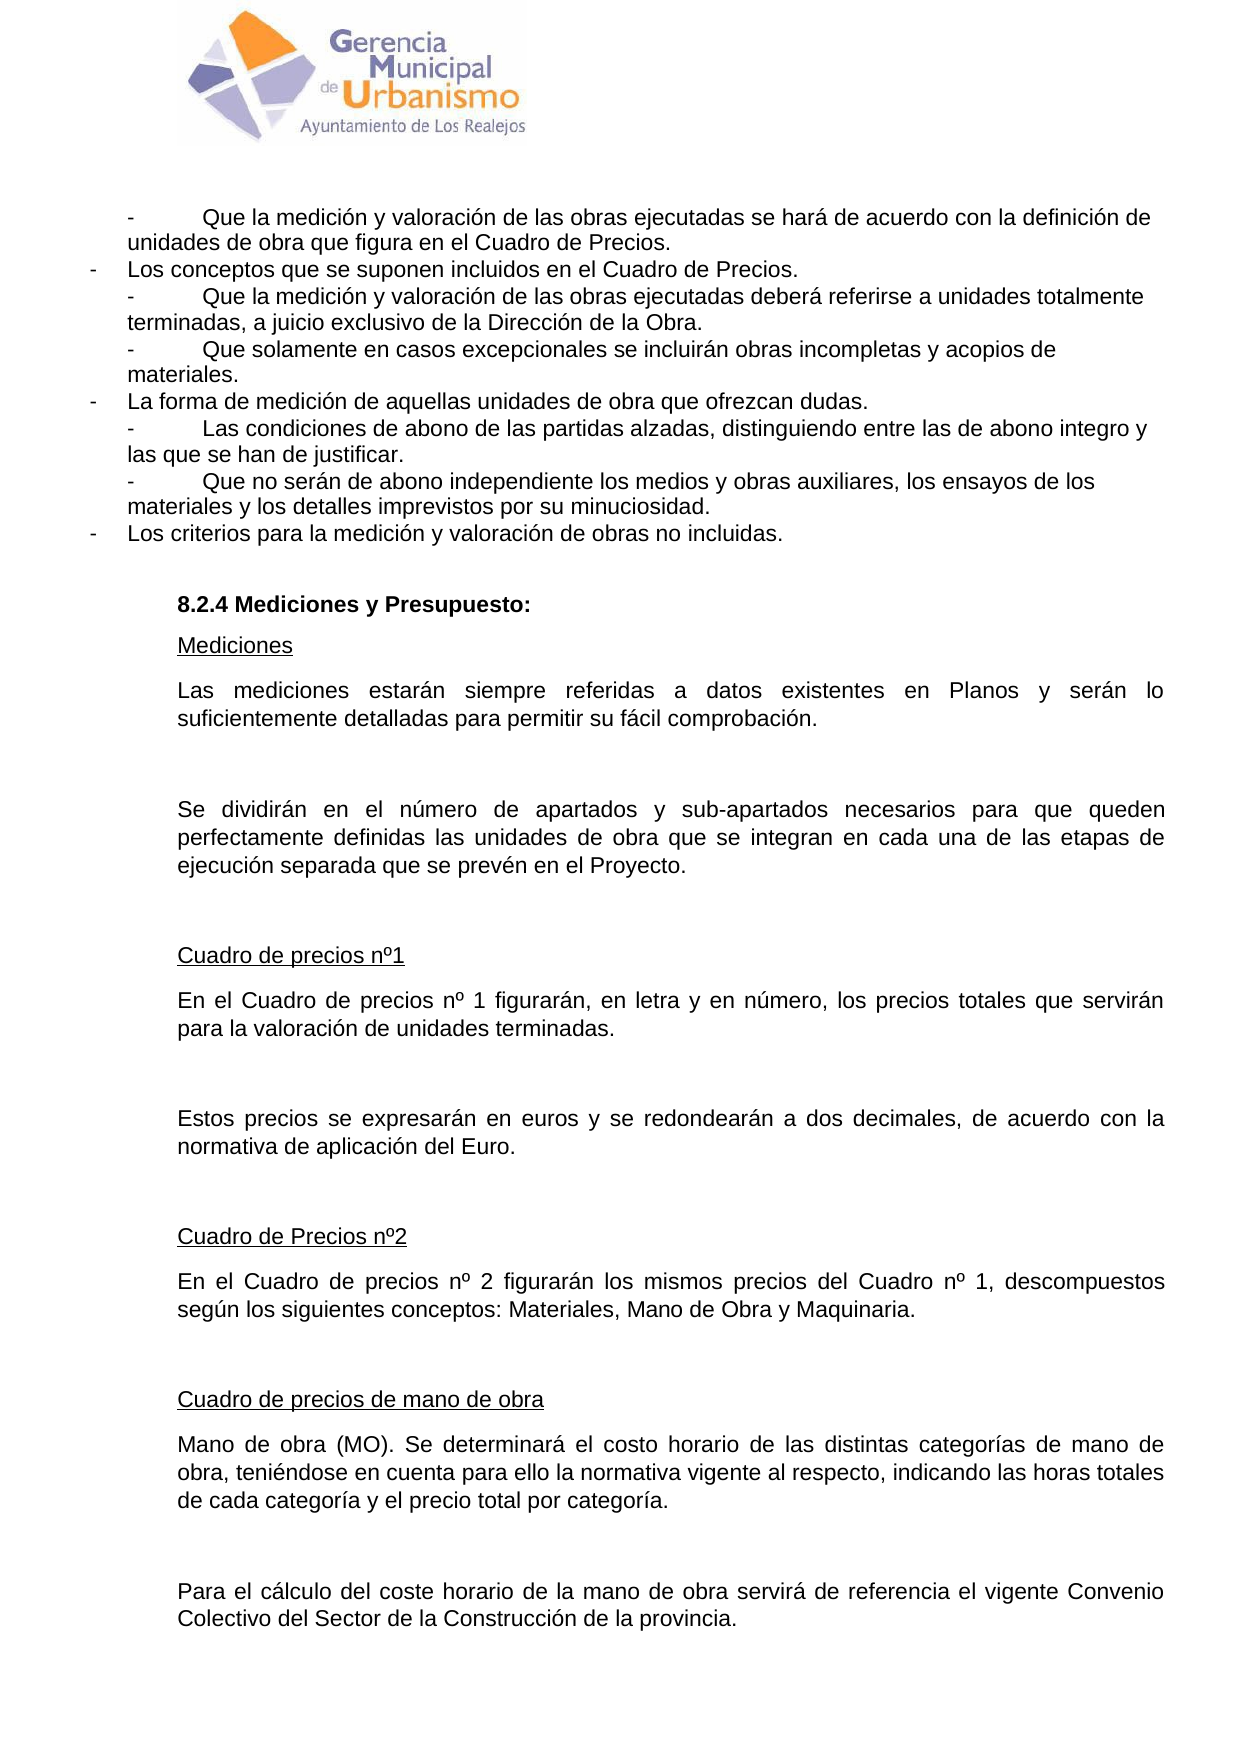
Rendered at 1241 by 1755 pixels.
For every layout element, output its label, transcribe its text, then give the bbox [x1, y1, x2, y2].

text En el Cuadro de precios nº 1 figurarán, en letra y en número, los precios totales que servirán para la valoración de unidades terminadas. [177, 987, 1165, 1041]
text Para el cálculo del coste horario de la mano de obra servirá de referencia el vigente Convenio Colectivo del Sector de la Construcción de la provincia. [177, 1578, 1165, 1632]
list Los criterios para la medición y valoración de obras no incluidas. [89, 519, 1207, 547]
text En el Cuadro de precios nº 2 figurarán los mismos precios del Cuadro nº 1, descompuestos según los siguientes conceptos: Materiales, Mano de Obra y Maquinaria. [177, 1268, 1165, 1323]
text Se dividirán en el número de apartados y sub-apartados necesarios para que queden perfectamente definidas las unidades de obra que se integran en cada una de las etapas de ejecución separada que se prevén en el Proyecto. [177, 796, 1166, 878]
text Mano de obra (MO). Se determinará el costo horario de las distintas categorías de mano de obra, teniéndose en cuenta para ello la normativa vigente al respecto, indicando las horas totales de cada categoría y el precio total por categoría. [177, 1431, 1165, 1514]
list Que la medición y valoración de las obras ejecutadas deberá referirse a unidades totalmente terminadas, a juicio exclusivo de la Dirección de la Obra. [127, 283, 1165, 335]
text Cuadro de precios nº1 [177, 942, 1207, 968]
list Las condiciones de abono de las partidas alzadas, distinguiendo entre las de abono integro y las que se han de justificar. [127, 415, 1165, 467]
text Estos precios se expresarán en euros y se redondearán a dos decimales, de acuerdo con la normativa de aplicación del Euro. [177, 1105, 1165, 1159]
list Que no serán de abono independiente los medios y obras auxiliares, los ensayos de los materiales y los detalles imprevistos por su minuciosidad. [127, 468, 1165, 519]
text Mediciones [177, 632, 1207, 659]
text Las mediciones estarán siempre referidas a datos existentes en Planos y serán lo suficientemente detalladas para permitir su fácil comprobación. [177, 677, 1164, 732]
list Que solamente en casos excepcionales se incluirán obras incompletas y acopios de materiales. [127, 336, 1165, 387]
list Que la medición y valoración de las obras ejecutadas se hará de acuerdo con la definición de unidades de obra que figura en el Cuadro de Precios. [127, 204, 1165, 256]
text Cuadro de precios de mano de obra [177, 1386, 1207, 1413]
text Cuadro de Precios nº2 [177, 1223, 1207, 1249]
subtitle 8.2.4 Mediciones y Presupuesto: [177, 591, 1207, 618]
list Los conceptos que se suponen incluidos en el Cuadro de Precios. [89, 256, 1207, 283]
list La forma de medición de aquellas unidades de obra que ofrezcan dudas. [89, 387, 1207, 415]
